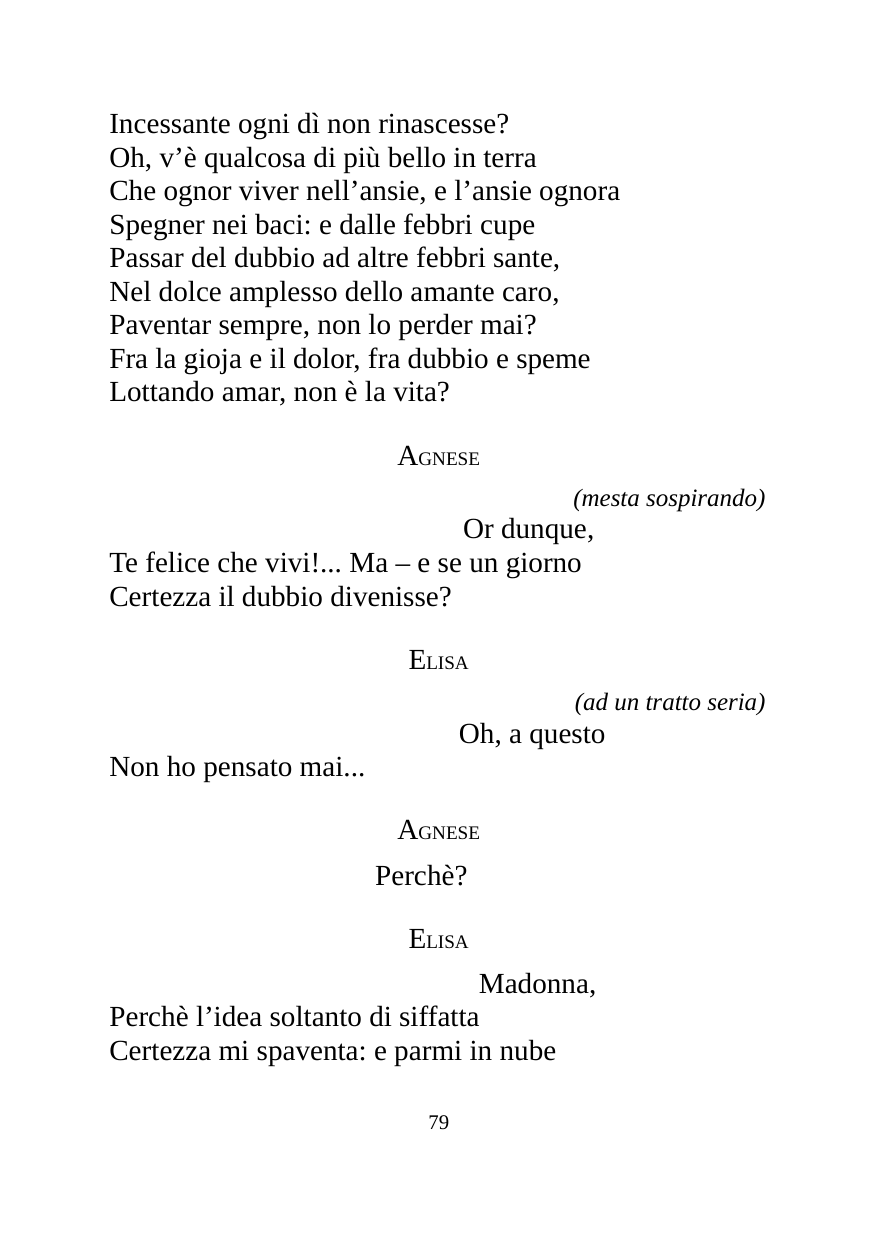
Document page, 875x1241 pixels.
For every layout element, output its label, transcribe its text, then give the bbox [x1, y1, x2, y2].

text Elisa [109, 921, 768, 954]
text Certezza il dubbio divenisse? [109, 579, 768, 612]
text Agnese [109, 438, 768, 471]
text (ad un tratto seria) [404, 687, 768, 716]
text Che ognor viver nell’ansie, e l’ansie ognora [109, 173, 768, 207]
text Perchè l’idea soltanto di siffatta [109, 999, 768, 1033]
text Paventar sempre, non lo perder mai? [109, 307, 768, 341]
text Perchè? [375, 858, 768, 891]
text (mesta sospirando) [404, 483, 768, 512]
text Agnese [109, 812, 768, 846]
text Incessante ogni dì non rinascesse? [109, 106, 768, 140]
text Madonna, [479, 966, 768, 999]
text Te felice che vivi!... Ma – e se un giorno [109, 545, 768, 579]
text Non ho pensato mai... [109, 749, 768, 783]
text Lottando amar, non è la vita? [109, 374, 768, 408]
text Certezza mi spaventa: e parmi in nube [109, 1033, 768, 1067]
text Oh, v’è qualcosa di più bello in terra [109, 140, 768, 173]
text Nel dolce amplesso dello amante caro, [109, 274, 768, 307]
text Elisa [109, 642, 768, 675]
text Fra la gioja e il dolor, fra dubbio e speme [109, 341, 768, 374]
text Or dunque, [463, 512, 768, 545]
text Spegner nei baci: e dalle febbri cupe [109, 207, 768, 240]
text Oh, a questo [459, 716, 768, 749]
text Passar del dubbio ad altre febbri sante, [109, 240, 768, 274]
